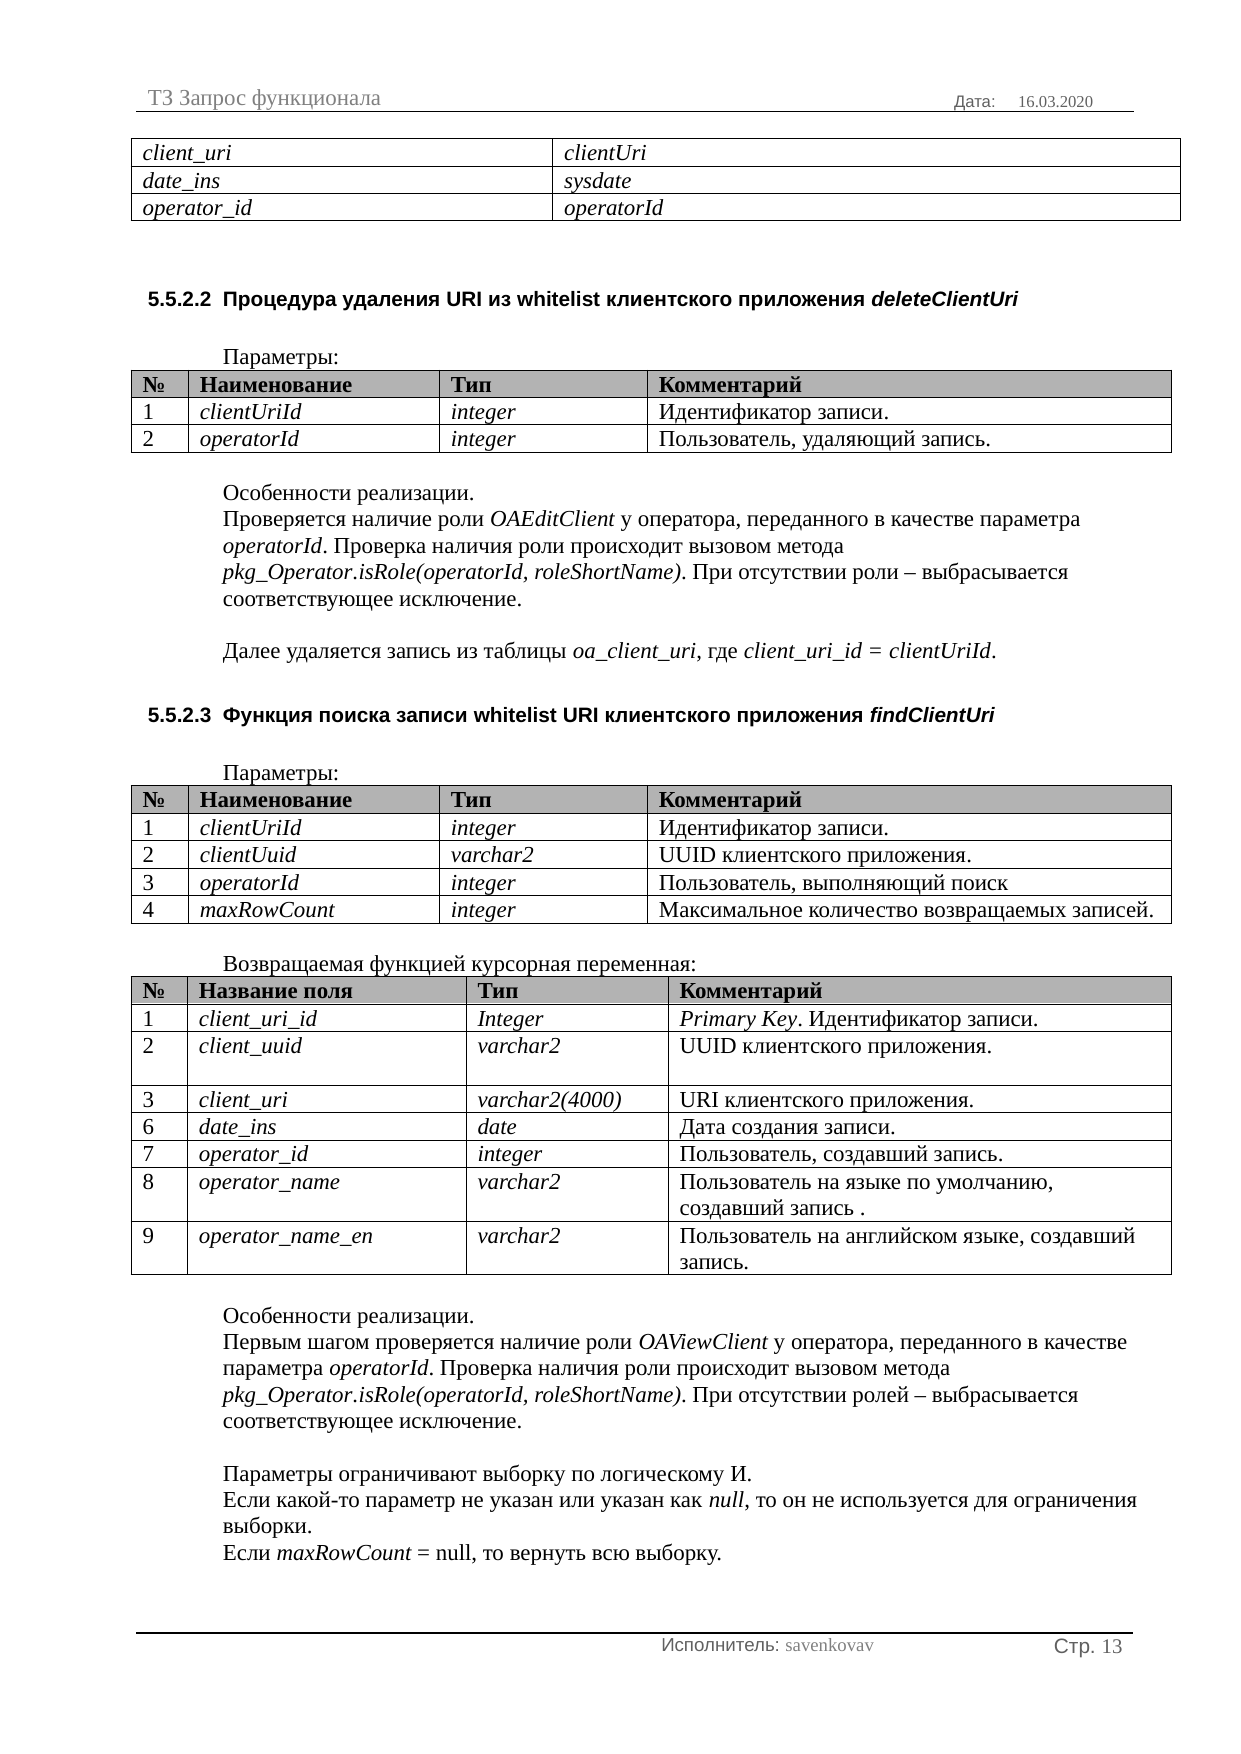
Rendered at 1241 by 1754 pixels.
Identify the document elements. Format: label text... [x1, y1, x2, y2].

table_cell client_uri_id [188, 1005, 466, 1031]
table_cell 4 [132, 896, 188, 922]
text Параметры ограничивают выборку по логическому И. [223, 1460, 1152, 1486]
table_cell Идентификатор записи. [648, 814, 1171, 840]
table_cell 3 [132, 1086, 187, 1112]
table_cell Пользователь, удаляющий запись. [648, 425, 1171, 452]
table_cell operatorId [189, 425, 439, 452]
text Далее удаляется запись из таблицы oa_client_uri, где client_uri_id = clientUriId. [148, 637, 1152, 664]
table_cell URI клиентского приложения. [669, 1086, 1171, 1112]
subtitle Процедура удаления URI из whitelist клиентского приложения deleteClientUri [148, 287, 1152, 311]
table_cell client_uri [132, 139, 552, 166]
text Особенности реализации. [223, 479, 1152, 506]
table_cell clientUuid [189, 841, 439, 868]
text Проверяется наличие роли OAEditClient у оператора, переданного в качестве параметра operatorId. Проверка наличия роли происходит вызовом метода pkg_Operator.isRole(operatorId, roleShortName). При отсутствии роли – выбрасывается соответствующее исключение. [223, 506, 1152, 611]
table_header Тип [440, 371, 647, 397]
table_cell operator_name_en [188, 1222, 466, 1274]
table_cell varchar2 [467, 1032, 668, 1085]
text Если maxRowCount = null, то вернуть всю выборку. [223, 1539, 1152, 1565]
table_cell Дата создания записи. [669, 1113, 1171, 1139]
table_cell 6 [132, 1113, 187, 1139]
table_cell varchar2 [440, 841, 647, 868]
table_cell operator_id [132, 194, 552, 220]
table_cell date_ins [188, 1113, 466, 1139]
table_cell operator_name [188, 1168, 466, 1221]
table_header № [132, 977, 187, 1003]
table_cell operator_id [188, 1141, 466, 1167]
table_cell integer [440, 814, 647, 840]
table_cell clientUri [553, 139, 1180, 166]
text Первым шагом проверяется наличие роли OAViewClient у оператора, переданного в качестве параметра operatorId. Проверка наличия роли происходит вызовом метода pkg_Operator.isRole(operatorId, roleShortName). При отсутствии ролей – выбрасывается соответствующее исключение. [223, 1328, 1152, 1433]
table_cell UUID клиентского приложения. [648, 841, 1171, 868]
table_cell 1 [132, 398, 188, 424]
table_header Тип [440, 786, 647, 813]
table_cell integer [440, 398, 647, 424]
table_cell sysdate [553, 167, 1180, 193]
table_cell varchar2 [467, 1168, 668, 1221]
table_cell Primary Key. Идентификатор записи. [669, 1005, 1171, 1031]
table_cell 8 [132, 1168, 187, 1221]
table_cell 1 [132, 1005, 187, 1031]
table_header № [132, 786, 188, 813]
table_header № [132, 371, 188, 397]
table_header Тип [467, 977, 668, 1003]
text Возвращаемая функцией курсорная переменная: [223, 950, 1152, 976]
table_cell Integer [467, 1005, 668, 1031]
table_cell date_ins [132, 167, 552, 193]
table_cell varchar2(4000) [467, 1086, 668, 1112]
table_cell Идентификатор записи. [648, 398, 1171, 424]
table_cell clientUriId [189, 814, 439, 840]
table_cell integer [467, 1141, 668, 1167]
table_cell UUID клиентского приложения. [669, 1032, 1171, 1085]
text Особенности реализации. [223, 1302, 1152, 1328]
table_cell varchar2 [467, 1222, 668, 1274]
table_cell maxRowCount [189, 896, 439, 922]
table_cell Максимальное количество возвращаемых записей. [648, 896, 1171, 922]
table_cell 7 [132, 1141, 187, 1167]
table_cell integer [440, 425, 647, 452]
table_cell 1 [132, 814, 188, 840]
table_header Комментарий [648, 371, 1171, 397]
table_cell client_uri [188, 1086, 466, 1112]
table_cell Пользователь на языке по умолчанию, создавший запись . [669, 1168, 1171, 1221]
table_cell date [467, 1113, 668, 1139]
table_cell clientUriId [189, 398, 439, 424]
subtitle Функция поиска записи whitelist URI клиентского приложения findClientUri [148, 702, 1152, 726]
table_header Наименование [189, 371, 439, 397]
table_cell integer [440, 869, 647, 895]
table_cell integer [440, 896, 647, 922]
table_cell 9 [132, 1222, 187, 1274]
table_header Комментарий [648, 786, 1171, 813]
table_header Название поля [188, 977, 466, 1003]
text Параметры: [223, 343, 1152, 369]
table_cell 2 [132, 841, 188, 868]
text Если какой-то параметр не указан или указан как null, то он не используется для ограничения выборки. [223, 1486, 1152, 1539]
table_cell 3 [132, 869, 188, 895]
table_cell 2 [132, 425, 188, 452]
table_cell client_uuid [188, 1032, 466, 1085]
table_cell 2 [132, 1032, 187, 1085]
table_header Комментарий [669, 977, 1171, 1003]
table_cell Пользователь на английском языке, создавший запись. [669, 1222, 1171, 1274]
table_cell Пользователь, создавший запись. [669, 1141, 1171, 1167]
table_cell Пользователь, выполняющий поиск [648, 869, 1171, 895]
table_header Наименование [189, 786, 439, 813]
table_cell operatorId [189, 869, 439, 895]
table_cell operatorId [553, 194, 1180, 220]
text Параметры: [223, 759, 1152, 785]
